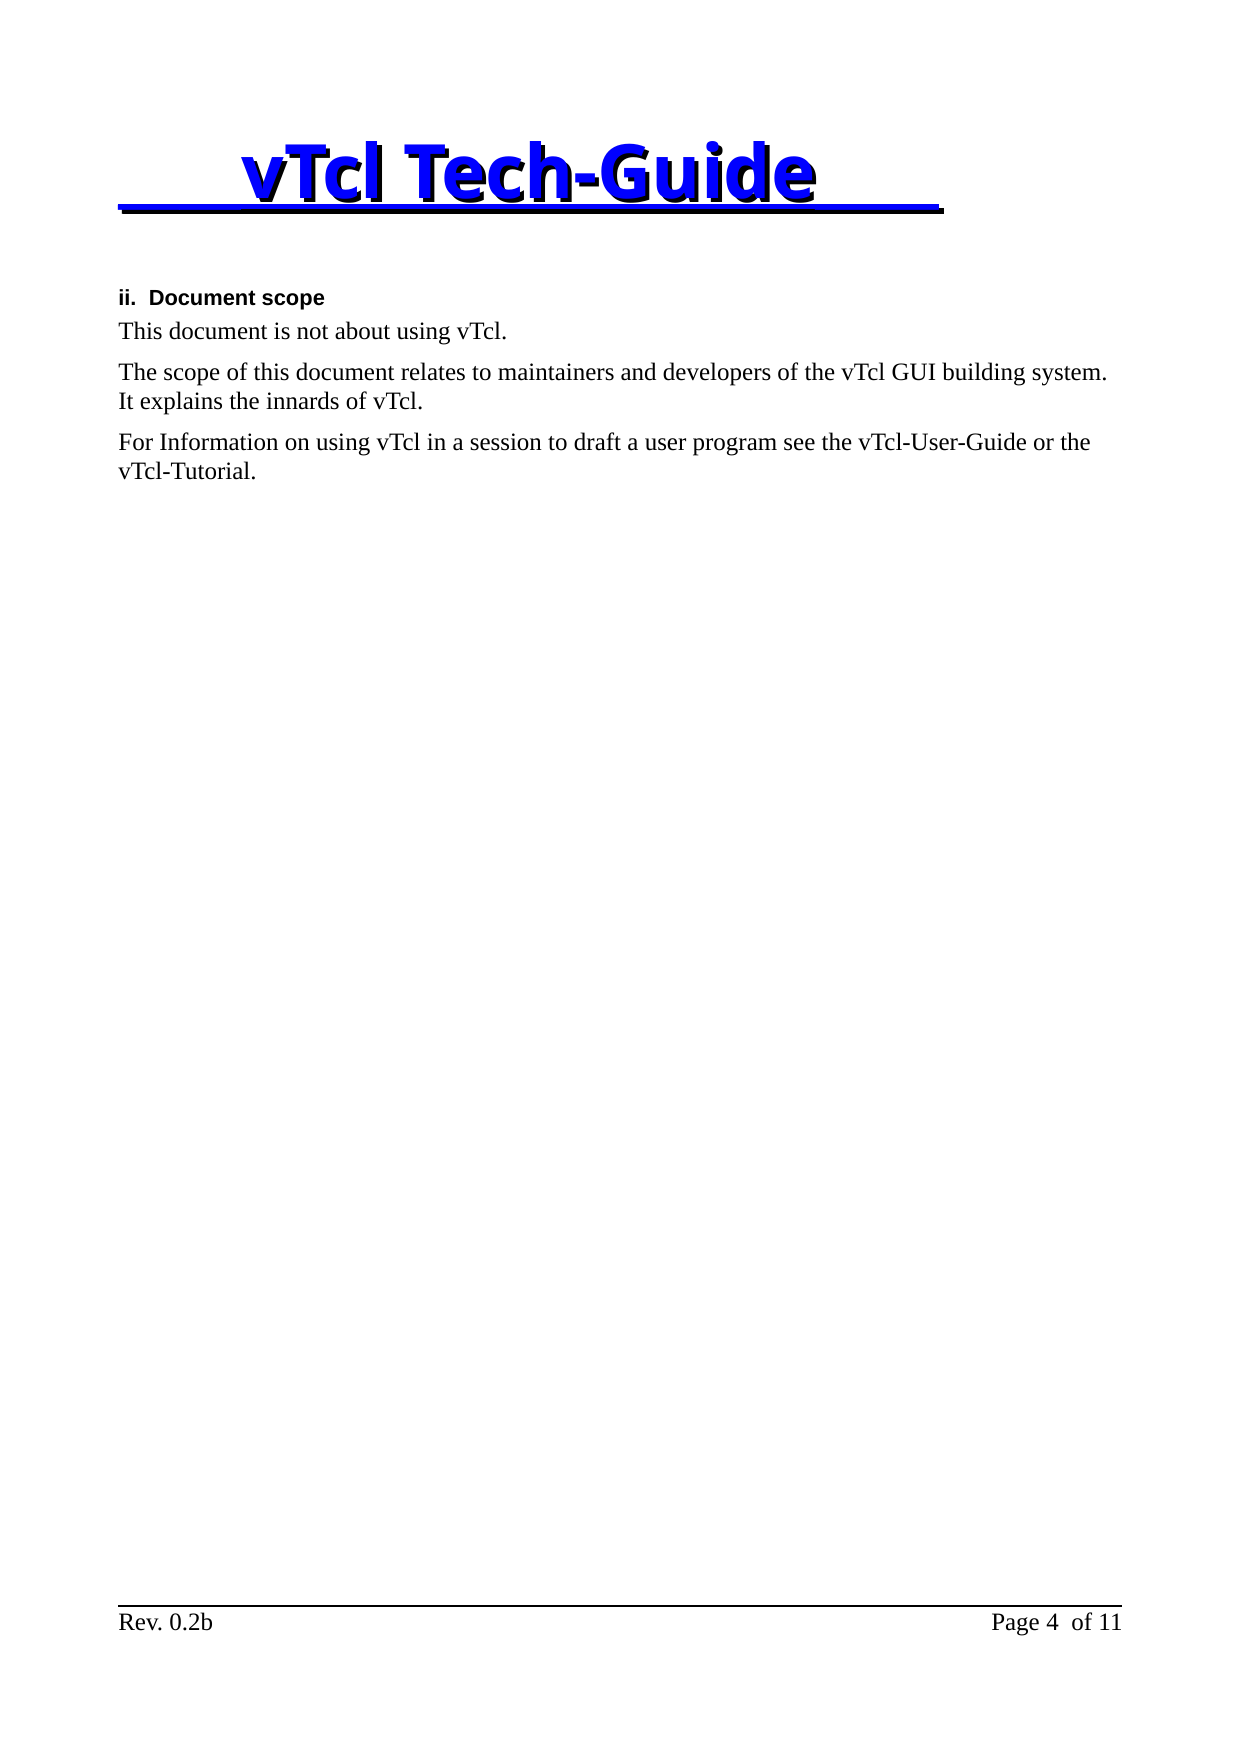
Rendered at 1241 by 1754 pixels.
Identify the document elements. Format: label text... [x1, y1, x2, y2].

text This document is not about using vTcl. [118, 316, 1122, 345]
text The scope of this document relates to maintainers and developers of the vTcl GUI building system. It explains the innards of vTcl. [118, 357, 1122, 415]
text For Information on using vTcl in a session to draft a user program see the vTcl-User-Guide or the vTcl-Tutorial. [118, 427, 1122, 485]
subtitle Document scope [118, 285, 1122, 310]
